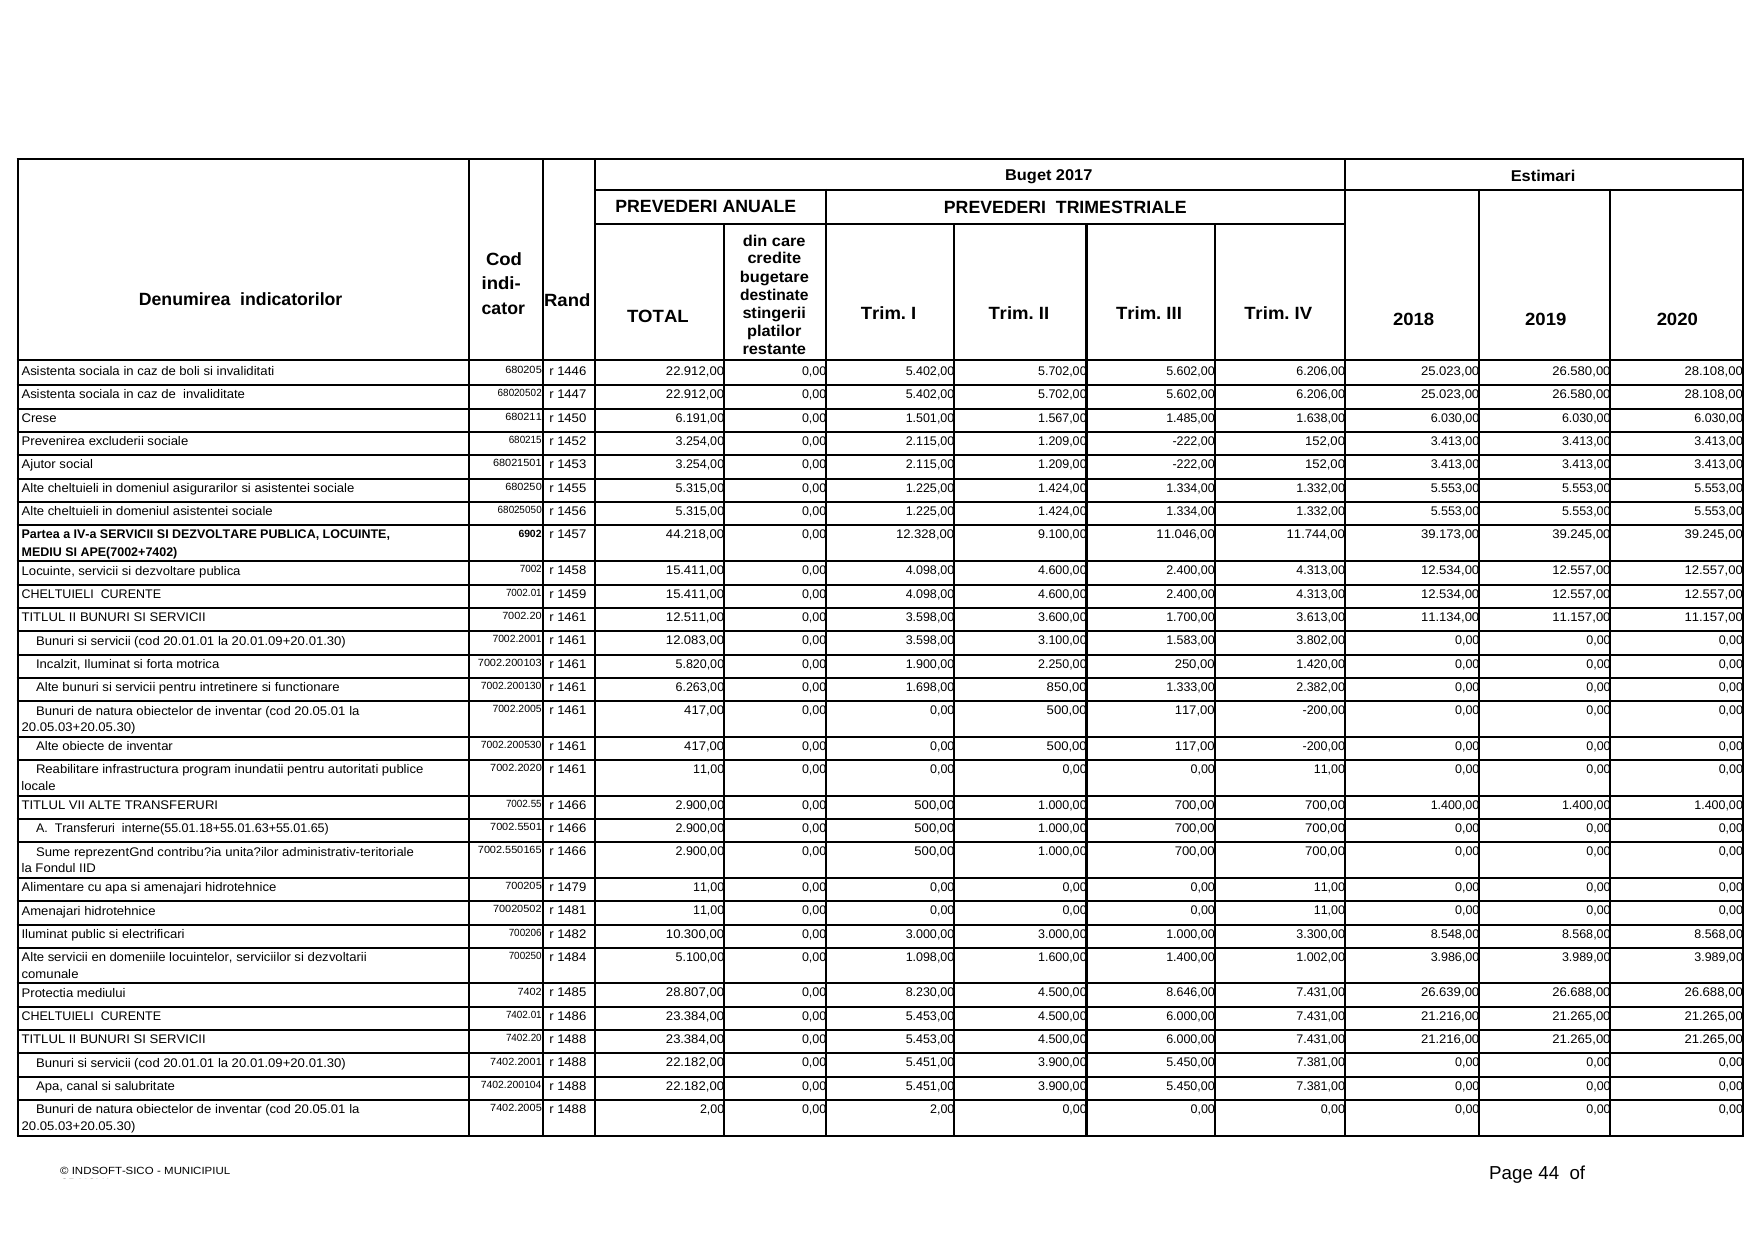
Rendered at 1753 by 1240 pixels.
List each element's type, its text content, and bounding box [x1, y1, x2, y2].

table_cell 0,00 [725, 562, 825, 583]
table_cell 11.157,00 [1480, 609, 1609, 630]
table_cell 0,00 [827, 702, 953, 736]
table_cell 2.900,00 [596, 843, 723, 877]
table_cell 500,00 [827, 843, 953, 877]
table_cell 11,00 [596, 879, 723, 900]
table_cell r 1450 [544, 410, 594, 431]
table_cell 0,00 [827, 738, 953, 759]
table_cell 6902 [470, 526, 542, 560]
table_cell 6.030,00 [1346, 410, 1478, 431]
table_cell 0,00 [725, 503, 825, 524]
table_cell CHELTUIELI CURENTE [19, 586, 468, 607]
table_header Estimari [1346, 160, 1742, 189]
table_cell 1.400,00 [1480, 797, 1609, 818]
table_cell 0,00 [725, 926, 825, 947]
table_cell 12.557,00 [1611, 586, 1742, 607]
table_cell 117,00 [1088, 738, 1214, 759]
table_cell 7402.01 [470, 1008, 542, 1029]
table_cell r 1461 [544, 656, 594, 677]
table_header Denumirea indicatorilor [19, 160, 468, 359]
table_cell r 1446 [544, 361, 594, 384]
table_cell 25.023,00 [1346, 361, 1478, 384]
table_cell 7002.01 [470, 586, 542, 607]
table_cell 700205 [470, 879, 542, 900]
table_cell 1.700,00 [1088, 609, 1214, 630]
table_cell 0,00 [955, 879, 1085, 900]
table_cell 3.600,00 [955, 609, 1085, 630]
table_cell 1.400,00 [1346, 797, 1478, 818]
table_cell 8.646,00 [1088, 984, 1214, 1006]
table_cell 4.313,00 [1216, 562, 1344, 583]
table_cell 2.115,00 [827, 456, 953, 477]
table_cell 0,00 [1480, 702, 1609, 736]
table_cell 11.157,00 [1611, 609, 1742, 630]
table_cell 680211 [470, 410, 542, 431]
table_cell 2020 [1611, 191, 1742, 359]
table_cell 1.567,00 [955, 410, 1085, 431]
table_cell 68020502 [470, 386, 542, 407]
table_cell Prevenirea excluderii sociale [19, 433, 468, 454]
table_cell 39.173,00 [1346, 526, 1478, 560]
table_cell 0,00 [1480, 656, 1609, 677]
table_cell 0,00 [725, 609, 825, 630]
table_cell 4.500,00 [955, 1008, 1085, 1029]
table_cell 0,00 [725, 586, 825, 607]
table_cell Sume reprezentGnd contribu?ia unita?ilor administrativ-teritoriale la Fondul IID [19, 843, 468, 877]
table_cell Iluminat public si electrificari [19, 926, 468, 947]
table_cell 850,00 [955, 679, 1085, 700]
table_cell 700,00 [1216, 797, 1344, 818]
table_cell 7002.200130 [470, 679, 542, 700]
table_cell 0,00 [1611, 1101, 1742, 1134]
table_cell 0,00 [725, 902, 825, 923]
table_cell 0,00 [1480, 738, 1609, 759]
table_cell 4.500,00 [955, 984, 1085, 1006]
table_cell 5.702,00 [955, 361, 1085, 384]
table_cell TOTAL [596, 225, 723, 359]
table_cell Crese [19, 410, 468, 431]
table_cell -200,00 [1216, 738, 1344, 759]
table_cell 5.450,00 [1088, 1054, 1214, 1076]
table_cell 1.000,00 [955, 843, 1085, 877]
table_header Cod indi- cator [470, 160, 542, 359]
table_cell 11,00 [1216, 902, 1344, 923]
table_cell 11,00 [596, 902, 723, 923]
table_cell 11.744,00 [1216, 526, 1344, 560]
table_cell 12.083,00 [596, 632, 723, 653]
table_cell 6.206,00 [1216, 386, 1344, 407]
table_cell 500,00 [955, 738, 1085, 759]
table_cell 5.602,00 [1088, 361, 1214, 384]
table_header Rand [544, 160, 594, 359]
table_cell 500,00 [827, 797, 953, 818]
table_cell din care credite bugetare destinate stingerii platilor restante [725, 225, 825, 359]
table_cell 1.583,00 [1088, 632, 1214, 653]
table_cell Bunuri si servicii (cod 20.01.01 la 20.01.09+20.01.30) [19, 1054, 468, 1076]
table_cell Asistenta sociala in caz de invaliditate [19, 386, 468, 407]
table_cell 21.265,00 [1480, 1008, 1609, 1029]
table_cell 0,00 [725, 949, 825, 982]
table_cell 700,00 [1088, 843, 1214, 877]
table_cell 23.384,00 [596, 1031, 723, 1052]
table_cell 0,00 [827, 761, 953, 794]
table_cell 1.900,00 [827, 656, 953, 677]
table_cell 0,00 [725, 843, 825, 877]
table_cell 6.000,00 [1088, 1031, 1214, 1052]
table_cell 0,00 [725, 761, 825, 794]
table_cell 1.501,00 [827, 410, 953, 431]
table_cell 5.315,00 [596, 503, 723, 524]
table_cell 15.411,00 [596, 562, 723, 583]
table_cell 0,00 [827, 879, 953, 900]
table_cell r 1456 [544, 503, 594, 524]
table_cell 7002.2001 [470, 632, 542, 653]
table_cell 0,00 [1480, 632, 1609, 653]
table_cell 1.000,00 [1088, 926, 1214, 947]
table_cell r 1488 [544, 1054, 594, 1076]
table_cell 11.134,00 [1346, 609, 1478, 630]
table_cell 22.912,00 [596, 386, 723, 407]
table_cell 0,00 [725, 526, 825, 560]
table_cell 0,00 [1216, 1101, 1344, 1134]
table_cell 1.225,00 [827, 480, 953, 501]
table_cell 0,00 [1088, 761, 1214, 794]
table_cell Alte bunuri si servicii pentru intretinere si functionare [19, 679, 468, 700]
table_cell 12.511,00 [596, 609, 723, 630]
table_cell 0,00 [1346, 656, 1478, 677]
table_cell 5.702,00 [955, 386, 1085, 407]
table_cell 8.230,00 [827, 984, 953, 1006]
table_cell Alte servicii en domeniile locuintelor, serviciilor si dezvoltarii comunale [19, 949, 468, 982]
table_cell 7402.200104 [470, 1078, 542, 1099]
table_cell 7.431,00 [1216, 984, 1344, 1006]
table_cell Bunuri de natura obiectelor de inventar (cod 20.05.01 la 20.05.03+20.05.30) [19, 702, 468, 736]
table_cell r 1455 [544, 480, 594, 501]
table_cell 4.500,00 [955, 1031, 1085, 1052]
table_cell 7402.2005 [470, 1101, 542, 1134]
table_cell 1.334,00 [1088, 480, 1214, 501]
table_cell 70020502 [470, 902, 542, 923]
table_cell 44.218,00 [596, 526, 723, 560]
table_cell r 1457 [544, 526, 594, 560]
table_cell 7402.2001 [470, 1054, 542, 1076]
table_cell r 1486 [544, 1008, 594, 1029]
table_cell 22.912,00 [596, 361, 723, 384]
table_cell 2.900,00 [596, 797, 723, 818]
table_cell 3.413,00 [1611, 456, 1742, 477]
table_cell 12.557,00 [1480, 562, 1609, 583]
table_cell Alte cheltuieli in domeniul asistentei sociale [19, 503, 468, 524]
table_cell 7.381,00 [1216, 1078, 1344, 1099]
table_cell -222,00 [1088, 433, 1214, 454]
table_cell 1.424,00 [955, 480, 1085, 501]
table_cell 500,00 [955, 702, 1085, 736]
table_cell 1.424,00 [955, 503, 1085, 524]
table_cell 7002.20 [470, 609, 542, 630]
table_cell r 1488 [544, 1031, 594, 1052]
table_cell Apa, canal si salubritate [19, 1078, 468, 1099]
table_cell Partea a IV-a SERVICII SI DEZVOLTARE PUBLICA, LOCUINTE, MEDIU SI APE(7002+7402) [19, 526, 468, 560]
table_cell 3.300,00 [1216, 926, 1344, 947]
table_cell r 1488 [544, 1101, 594, 1134]
table_cell 4.600,00 [955, 562, 1085, 583]
table_cell 0,00 [1346, 632, 1478, 653]
table_cell 11,00 [1216, 879, 1344, 900]
table_cell 0,00 [725, 797, 825, 818]
table_cell 1.698,00 [827, 679, 953, 700]
table_cell 2019 [1480, 191, 1609, 359]
table_cell 0,00 [725, 433, 825, 454]
table_cell 21.265,00 [1480, 1031, 1609, 1052]
table_cell 8.568,00 [1480, 926, 1609, 947]
table_cell 5.453,00 [827, 1031, 953, 1052]
table_cell 0,00 [1480, 1101, 1609, 1134]
table_cell r 1466 [544, 843, 594, 877]
table_cell Incalzit, Iluminat si forta motrica [19, 656, 468, 677]
table_cell 0,00 [1611, 820, 1742, 841]
table_cell 417,00 [596, 702, 723, 736]
table_cell 0,00 [955, 761, 1085, 794]
table_cell 26.580,00 [1480, 386, 1609, 407]
table_cell Bunuri de natura obiectelor de inventar (cod 20.05.01 la 20.05.03+20.05.30) [19, 1101, 468, 1134]
table_cell 22.182,00 [596, 1054, 723, 1076]
table_cell 3.613,00 [1216, 609, 1344, 630]
table_cell 1.400,00 [1088, 949, 1214, 982]
table_cell 9.100,00 [955, 526, 1085, 560]
table_cell 1.485,00 [1088, 410, 1214, 431]
table_cell 0,00 [725, 1031, 825, 1052]
table_cell CHELTUIELI CURENTE [19, 1008, 468, 1029]
table_cell 12.557,00 [1611, 562, 1742, 583]
table_cell 680205 [470, 361, 542, 384]
table_cell 4.313,00 [1216, 586, 1344, 607]
table_cell r 1479 [544, 879, 594, 900]
table_cell 3.413,00 [1346, 456, 1478, 477]
table_cell 2.250,00 [955, 656, 1085, 677]
table_cell 0,00 [725, 480, 825, 501]
table_cell 0,00 [1611, 1078, 1742, 1099]
table_cell 1.638,00 [1216, 410, 1344, 431]
table_cell 11.046,00 [1088, 526, 1214, 560]
table_cell r 1488 [544, 1078, 594, 1099]
table_cell 0,00 [1480, 1054, 1609, 1076]
table_cell 0,00 [1346, 702, 1478, 736]
table_cell 5.553,00 [1611, 480, 1742, 501]
table_cell 12.328,00 [827, 526, 953, 560]
table_cell 1.334,00 [1088, 503, 1214, 524]
table_cell 5.553,00 [1480, 480, 1609, 501]
table_cell 0,00 [1088, 879, 1214, 900]
table_cell 0,00 [725, 1054, 825, 1076]
table_cell 1.002,00 [1216, 949, 1344, 982]
table_cell 5.553,00 [1346, 503, 1478, 524]
table_cell 26.639,00 [1346, 984, 1478, 1006]
table_cell 1.000,00 [955, 797, 1085, 818]
table_cell 3.802,00 [1216, 632, 1344, 653]
table_cell 28.108,00 [1611, 386, 1742, 407]
table_cell Trim. I [827, 225, 953, 359]
table_cell 2.382,00 [1216, 679, 1344, 700]
table_cell Locuinte, servicii si dezvoltare publica [19, 562, 468, 583]
table_cell 0,00 [827, 902, 953, 923]
table_cell 700,00 [1216, 843, 1344, 877]
table_cell 0,00 [1346, 1078, 1478, 1099]
table_cell TITLUL II BUNURI SI SERVICII [19, 609, 468, 630]
table_cell 500,00 [827, 820, 953, 841]
table_cell Amenajari hidrotehnice [19, 902, 468, 923]
table_cell TITLUL II BUNURI SI SERVICII [19, 1031, 468, 1052]
table_cell r 1485 [544, 984, 594, 1006]
table_cell 21.265,00 [1611, 1031, 1742, 1052]
table_cell 0,00 [1611, 902, 1742, 923]
table_cell 0,00 [1480, 679, 1609, 700]
table_cell 1.209,00 [955, 433, 1085, 454]
table_cell 0,00 [1611, 1054, 1742, 1076]
table_cell 1.225,00 [827, 503, 953, 524]
table_cell 39.245,00 [1611, 526, 1742, 560]
table_cell r 1459 [544, 586, 594, 607]
table_cell 3.900,00 [955, 1054, 1085, 1076]
table_cell 0,00 [1346, 902, 1478, 923]
table_cell r 1461 [544, 761, 594, 794]
table_cell 0,00 [1480, 761, 1609, 794]
table_cell 8.548,00 [1346, 926, 1478, 947]
table_cell 2,00 [827, 1101, 953, 1134]
table_cell 68021501 [470, 456, 542, 477]
table_cell 5.820,00 [596, 656, 723, 677]
table_cell 0,00 [725, 1008, 825, 1029]
table_cell -200,00 [1216, 702, 1344, 736]
table_cell 0,00 [1611, 632, 1742, 653]
table_cell Alte obiecte de inventar [19, 738, 468, 759]
table_cell 7.431,00 [1216, 1031, 1344, 1052]
table_cell A. Transferuri interne(55.01.18+55.01.63+55.01.65) [19, 820, 468, 841]
table_cell 12.557,00 [1480, 586, 1609, 607]
table_cell 4.600,00 [955, 586, 1085, 607]
table_cell 0,00 [1346, 1054, 1478, 1076]
table_cell 26.688,00 [1611, 984, 1742, 1006]
table_cell 21.265,00 [1611, 1008, 1742, 1029]
table_cell 7002.55 [470, 797, 542, 818]
table_cell 3.986,00 [1346, 949, 1478, 982]
table_cell 7002.200530 [470, 738, 542, 759]
table_cell 117,00 [1088, 702, 1214, 736]
table_cell -222,00 [1088, 456, 1214, 477]
table_cell 0,00 [1480, 843, 1609, 877]
table_cell 5.402,00 [827, 386, 953, 407]
table_cell 0,00 [725, 386, 825, 407]
table_cell 0,00 [1611, 702, 1742, 736]
table_cell 250,00 [1088, 656, 1214, 677]
table_cell 7.381,00 [1216, 1054, 1344, 1076]
table_cell 5.553,00 [1480, 503, 1609, 524]
table_cell 4.098,00 [827, 586, 953, 607]
table_header Buget 2017 [596, 160, 1344, 189]
table_cell 0,00 [1346, 738, 1478, 759]
table_cell 680215 [470, 433, 542, 454]
table_cell r 1461 [544, 702, 594, 736]
table_cell 6.206,00 [1216, 361, 1344, 384]
table_cell r 1447 [544, 386, 594, 407]
table_cell 5.450,00 [1088, 1078, 1214, 1099]
table_cell 12.534,00 [1346, 562, 1478, 583]
table_cell 28.108,00 [1611, 361, 1742, 384]
table_cell 7002.550165 [470, 843, 542, 877]
table_cell 7002 [470, 562, 542, 583]
table_cell 700,00 [1088, 797, 1214, 818]
table_cell 5.453,00 [827, 1008, 953, 1029]
table_cell 21.216,00 [1346, 1008, 1478, 1029]
table_cell 0,00 [1346, 820, 1478, 841]
table_cell 2.115,00 [827, 433, 953, 454]
table_cell 39.245,00 [1480, 526, 1609, 560]
table_cell 417,00 [596, 738, 723, 759]
table_cell 3.413,00 [1611, 433, 1742, 454]
table_cell r 1484 [544, 949, 594, 982]
table_cell PREVEDERI ANUALE [596, 191, 825, 223]
table_cell r 1461 [544, 679, 594, 700]
table_cell 700250 [470, 949, 542, 982]
table_cell 26.688,00 [1480, 984, 1609, 1006]
table_cell r 1482 [544, 926, 594, 947]
table_cell 700,00 [1216, 820, 1344, 841]
table_cell 3.254,00 [596, 433, 723, 454]
table_cell 5.451,00 [827, 1078, 953, 1099]
table_cell 3.989,00 [1611, 949, 1742, 982]
table_cell r 1461 [544, 609, 594, 630]
table_cell 0,00 [725, 679, 825, 700]
table_cell 3.598,00 [827, 632, 953, 653]
table_cell 28.807,00 [596, 984, 723, 1006]
table_cell 0,00 [725, 879, 825, 900]
table_cell 0,00 [1088, 1101, 1214, 1134]
table_cell 700,00 [1088, 820, 1214, 841]
table_cell 0,00 [1346, 761, 1478, 794]
table_cell 0,00 [725, 1078, 825, 1099]
table_cell 6.263,00 [596, 679, 723, 700]
table_cell Trim. II [955, 225, 1085, 359]
table_cell Ajutor social [19, 456, 468, 477]
table_cell 0,00 [1480, 879, 1609, 900]
table_cell Trim. IV [1216, 225, 1344, 359]
table_cell 2.900,00 [596, 820, 723, 841]
table_cell 1.333,00 [1088, 679, 1214, 700]
table_cell 12.534,00 [1346, 586, 1478, 607]
table_cell 5.402,00 [827, 361, 953, 384]
table_cell 0,00 [725, 738, 825, 759]
table_cell 3.000,00 [827, 926, 953, 947]
table_cell 26.580,00 [1480, 361, 1609, 384]
table_cell 3.254,00 [596, 456, 723, 477]
table_cell r 1481 [544, 902, 594, 923]
table_cell 0,00 [725, 632, 825, 653]
table_cell 0,00 [725, 820, 825, 841]
table_cell 0,00 [1611, 879, 1742, 900]
table_cell Asistenta sociala in caz de boli si invaliditati [19, 361, 468, 384]
table_cell r 1466 [544, 820, 594, 841]
table_cell 3.100,00 [955, 632, 1085, 653]
table_cell 0,00 [1346, 679, 1478, 700]
table_cell 3.989,00 [1480, 949, 1609, 982]
table_cell 1.000,00 [955, 820, 1085, 841]
table_cell 0,00 [725, 702, 825, 736]
table_cell Reabilitare infrastructura program inundatii pentru autoritati publice locale [19, 761, 468, 794]
table_cell 25.023,00 [1346, 386, 1478, 407]
table_cell 5.602,00 [1088, 386, 1214, 407]
table_cell 15.411,00 [596, 586, 723, 607]
table_cell 0,00 [1346, 1101, 1478, 1134]
table_cell 0,00 [1480, 902, 1609, 923]
table_cell 1.600,00 [955, 949, 1085, 982]
table_cell 1.098,00 [827, 949, 953, 982]
table_cell 5.315,00 [596, 480, 723, 501]
table_cell 1.209,00 [955, 456, 1085, 477]
table_cell 0,00 [1611, 656, 1742, 677]
table_cell 23.384,00 [596, 1008, 723, 1029]
table_cell Protectia mediului [19, 984, 468, 1006]
table_cell 6.191,00 [596, 410, 723, 431]
table_cell 6.030,00 [1480, 410, 1609, 431]
table_cell r 1453 [544, 456, 594, 477]
table_cell 5.553,00 [1346, 480, 1478, 501]
table_cell 3.413,00 [1346, 433, 1478, 454]
table_cell 0,00 [1346, 879, 1478, 900]
table_cell 0,00 [725, 984, 825, 1006]
table_cell 0,00 [1611, 679, 1742, 700]
table_cell 3.413,00 [1480, 433, 1609, 454]
table_cell 6.000,00 [1088, 1008, 1214, 1029]
table_cell 7402 [470, 984, 542, 1006]
table_cell 0,00 [1480, 1078, 1609, 1099]
table_cell 0,00 [1611, 843, 1742, 877]
table_cell 8.568,00 [1611, 926, 1742, 947]
table_cell 22.182,00 [596, 1078, 723, 1099]
table_cell 0,00 [725, 410, 825, 431]
table_cell Alte cheltuieli in domeniul asigurarilor si asistentei sociale [19, 480, 468, 501]
table_cell 11,00 [596, 761, 723, 794]
table_cell 5.451,00 [827, 1054, 953, 1076]
table_cell r 1461 [544, 738, 594, 759]
table_cell 7002.200103 [470, 656, 542, 677]
table_cell 0,00 [955, 902, 1085, 923]
table_cell 68025050 [470, 503, 542, 524]
table_cell 1.332,00 [1216, 480, 1344, 501]
table_cell 5.553,00 [1611, 503, 1742, 524]
table_cell 1.420,00 [1216, 656, 1344, 677]
table_cell 2.400,00 [1088, 562, 1214, 583]
table_cell 7002.2005 [470, 702, 542, 736]
table_cell 7002.2020 [470, 761, 542, 794]
table_cell 152,00 [1216, 433, 1344, 454]
table_cell 1.400,00 [1611, 797, 1742, 818]
table_cell 0,00 [725, 456, 825, 477]
table_cell 3.413,00 [1480, 456, 1609, 477]
table_cell 152,00 [1216, 456, 1344, 477]
table_cell 3.598,00 [827, 609, 953, 630]
table_cell 0,00 [1346, 843, 1478, 877]
table_cell 6.030,00 [1611, 410, 1742, 431]
table_cell Alimentare cu apa si amenajari hidrotehnice [19, 879, 468, 900]
table_cell PREVEDERI TRIMESTRIALE [827, 191, 1344, 223]
table_cell 21.216,00 [1346, 1031, 1478, 1052]
table_cell 3.900,00 [955, 1078, 1085, 1099]
table_cell 1.332,00 [1216, 503, 1344, 524]
table_cell 5.100,00 [596, 949, 723, 982]
table_cell TITLUL VII ALTE TRANSFERURI [19, 797, 468, 818]
table_cell 0,00 [1088, 902, 1214, 923]
table_cell 0,00 [955, 1101, 1085, 1134]
table_cell Bunuri si servicii (cod 20.01.01 la 20.01.09+20.01.30) [19, 632, 468, 653]
table_cell 2018 [1346, 191, 1478, 359]
table_cell 0,00 [1480, 820, 1609, 841]
table_cell 0,00 [725, 656, 825, 677]
table_cell 7002.5501 [470, 820, 542, 841]
table_cell 680250 [470, 480, 542, 501]
table_cell Trim. III [1088, 225, 1214, 359]
table_cell 0,00 [725, 1101, 825, 1134]
table_cell r 1452 [544, 433, 594, 454]
table_cell 0,00 [725, 361, 825, 384]
table_cell 0,00 [1611, 738, 1742, 759]
table_cell 0,00 [1611, 761, 1742, 794]
table_cell 2.400,00 [1088, 586, 1214, 607]
table_cell r 1466 [544, 797, 594, 818]
table_cell 700206 [470, 926, 542, 947]
table_cell 3.000,00 [955, 926, 1085, 947]
table_cell 7.431,00 [1216, 1008, 1344, 1029]
table_cell 2,00 [596, 1101, 723, 1134]
table_cell 10.300,00 [596, 926, 723, 947]
table_cell 4.098,00 [827, 562, 953, 583]
table_cell r 1461 [544, 632, 594, 653]
table_cell r 1458 [544, 562, 594, 583]
table_cell 7402.20 [470, 1031, 542, 1052]
table_cell 11,00 [1216, 761, 1344, 794]
